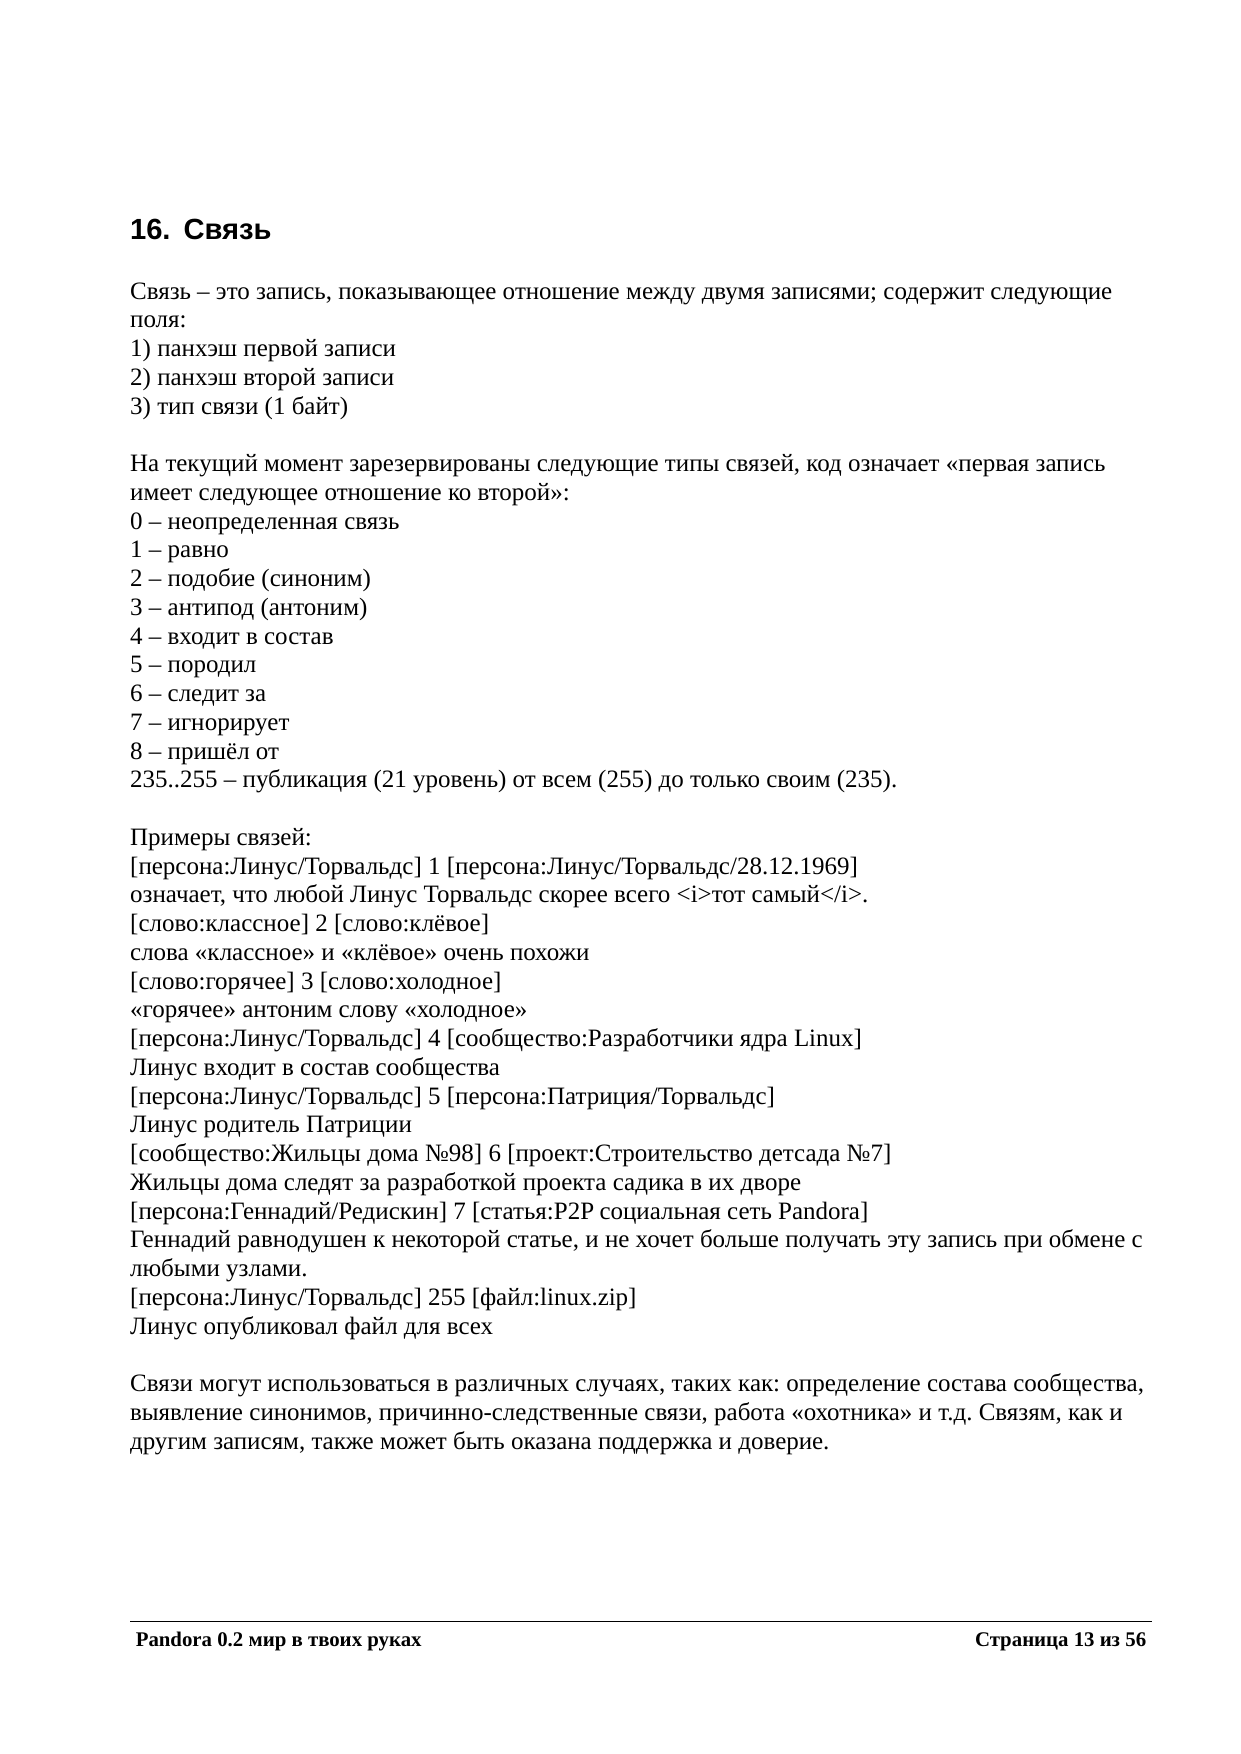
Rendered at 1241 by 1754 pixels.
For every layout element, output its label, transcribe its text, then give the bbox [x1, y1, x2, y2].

text Линус родитель Патриции [130, 1109, 1152, 1138]
text «горячее» антоним слову «холодное» [130, 994, 1152, 1023]
text 235..255 – публикация (21 уровень) от всем (255) до только своим (235). [130, 764, 1152, 793]
text [персона:Линус/Торвальдс] 5 [персона:Патриция/Торвальдс] [130, 1081, 1152, 1109]
text 1 – равно [130, 534, 1152, 563]
text 4 – входит в состав [130, 621, 1152, 649]
text 2) панхэш второй записи [130, 362, 1152, 391]
text 8 – пришёл от [130, 736, 1152, 764]
text [персона:Геннадий/Редискин] 7 [статья:P2P социальная сеть Pandora] [130, 1196, 1152, 1224]
text Линус опубликовал файл для всех [130, 1311, 1152, 1339]
text 3 – антипод (антоним) [130, 592, 1152, 621]
text На текущий момент зарезервированы следующие типы связей, код означает «первая запись имеет следующее отношение ко второй»: [130, 448, 1152, 506]
text 2 – подобие (синоним) [130, 563, 1152, 592]
text [персона:Линус/Торвальдс] 255 [файл:linux.zip] [130, 1282, 1152, 1311]
text Геннадий равнодушен к некоторой статье, и не хочет больше получать эту запись при обмене с любыми узлами. [130, 1224, 1152, 1282]
text 5 – породил [130, 649, 1152, 678]
text Линус входит в состав сообщества [130, 1052, 1152, 1081]
text Примеры связей: [130, 822, 1152, 851]
text [сообщество:Жильцы дома №98] 6 [проект:Строительство детсада №7] [130, 1138, 1152, 1167]
text 3) тип связи (1 байт) [130, 391, 1152, 419]
text 0 – неопределенная связь [130, 506, 1152, 534]
text [персона:Линус/Торвальдс] 1 [персона:Линус/Торвальдс/28.12.1969] [130, 851, 1152, 879]
text Жильцы дома следят за разработкой проекта садика в их дворе [130, 1167, 1152, 1196]
text слова «классное» и «клёвое» очень похожи [130, 937, 1152, 966]
subtitle Связь [130, 212, 1152, 246]
text Связи могут использоваться в различных случаях, таких как: определение состава сообщества, выявление синонимов, причинно-следственные связи, работа «охотника» и т.д. Связям, как и другим записям, также может быть оказана поддержка и доверие. [130, 1368, 1152, 1454]
text Связь – это запись, показывающее отношение между двумя записями; содержит следующие поля: [130, 276, 1152, 333]
text [персона:Линус/Торвальдс] 4 [сообщество:Разработчики ядра Linux] [130, 1023, 1152, 1052]
text 7 – игнорирует [130, 707, 1152, 736]
text [слово:классное] 2 [слово:клёвое] [130, 908, 1152, 937]
text 1) панхэш первой записи [130, 333, 1152, 362]
text [слово:горячее] 3 [слово:холодное] [130, 966, 1152, 994]
text означает, что любой Линус Торвальдс скорее всего <i>тот самый</i>. [130, 879, 1152, 908]
text 6 – следит за [130, 678, 1152, 707]
